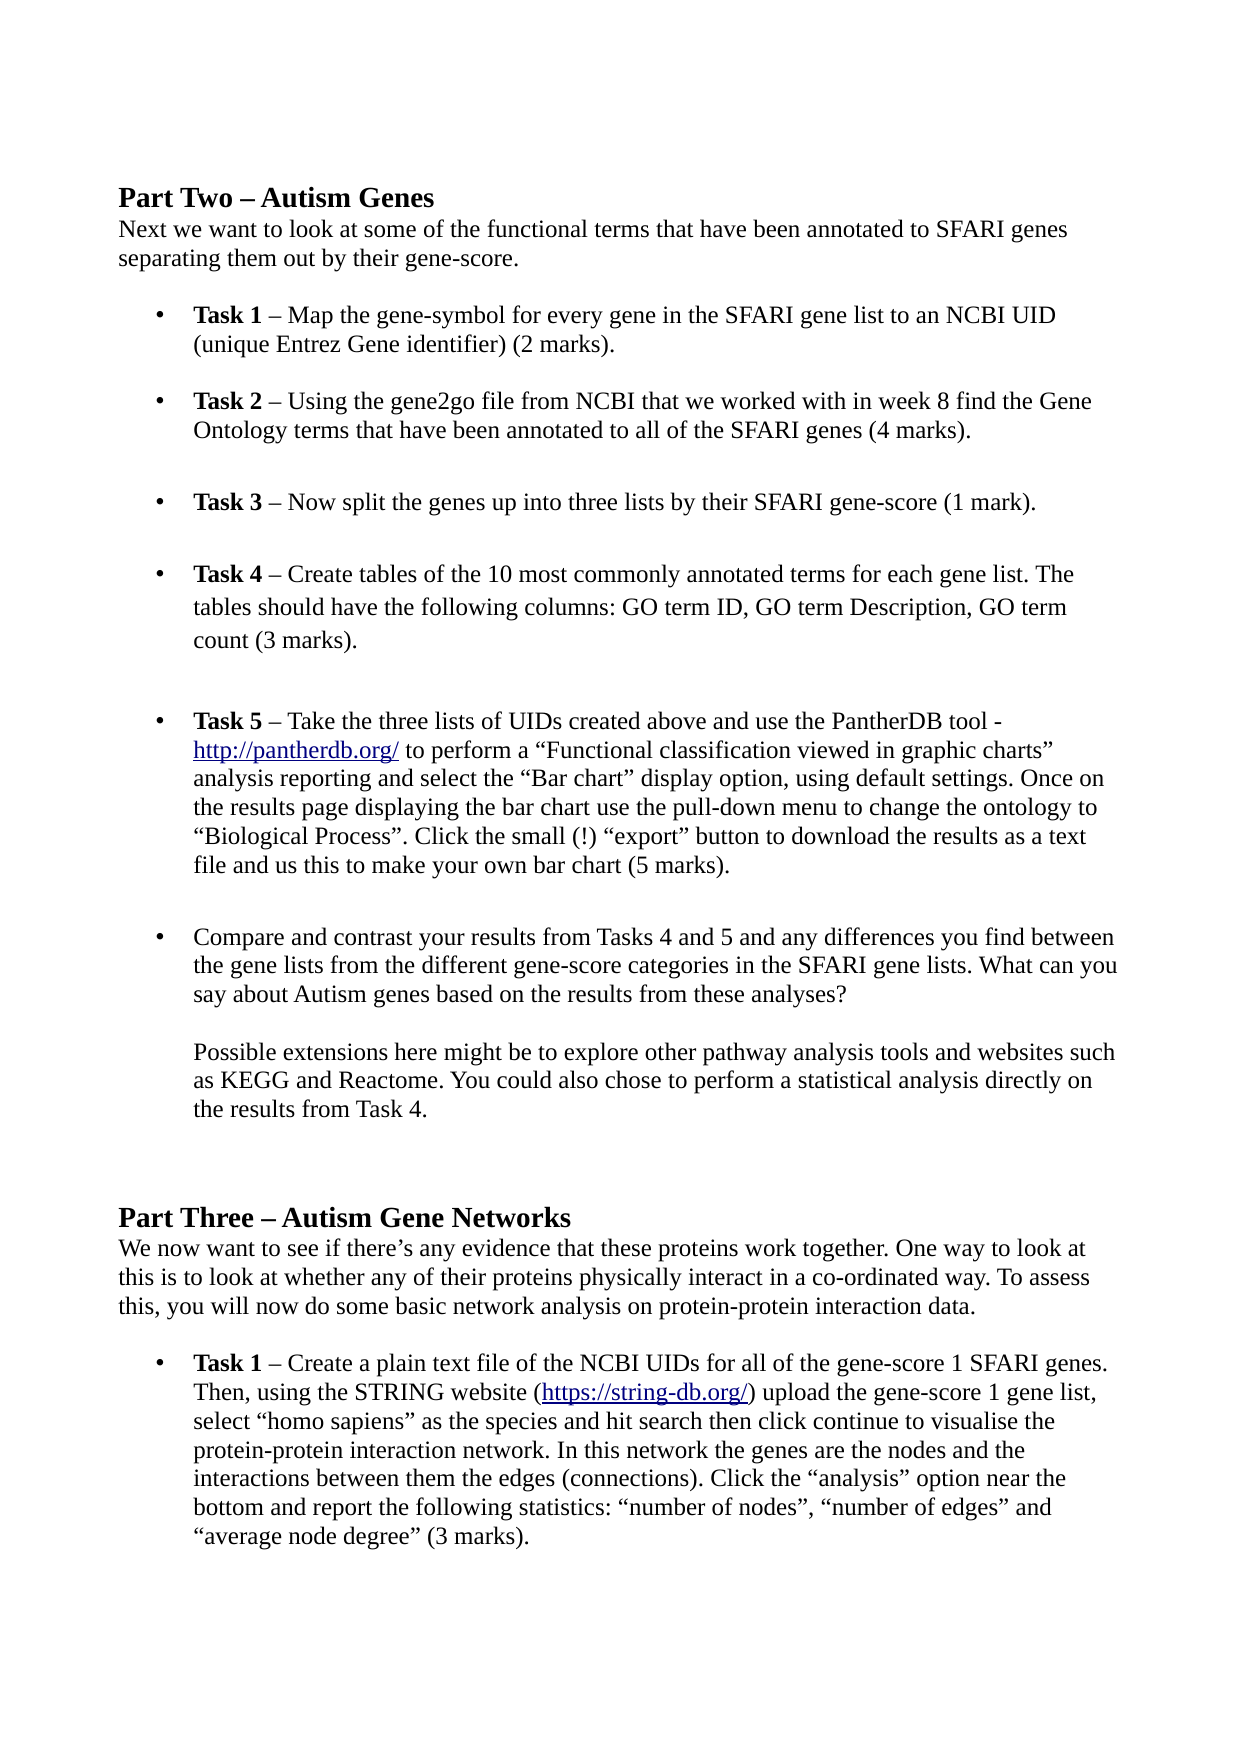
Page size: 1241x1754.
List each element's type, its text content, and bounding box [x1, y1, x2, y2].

list Task 4 – Create tables of the 10 most commonly annotated terms for each gene list. The tables should have the following columns: GO term ID, GO term Description, GO term count (3 marks). [156, 559, 1122, 687]
list Task 3 – Now split the genes up into three lists by their SFARI gene-score (1 mark). [156, 487, 1122, 545]
list Compare and contrast your results from Tasks 4 and 5 and any differences you find between the gene lists from the different gene-score categories in the SFARI gene lists. What can you say about Autism genes based on the results from these analyses? Possible extensions here might be to explore other pathway analysis tools and websites such as KEGG and Reactome. You could also chose to perform a statistical analysis directly on the results from Task 4. [156, 922, 1122, 1185]
text Part Two – Autism Genes Next we want to look at some of the functional terms that have been annotated to SFARI genes separating them out by their gene-score. [118, 180, 1122, 300]
list Task 5 – Take the three lists of UIDs created above and use the PantherDB tool - http://pantherdb.org/ to perform a “Functional classification viewed in graphic charts” analysis reporting and select the “Bar chart” display option, using default settings. Once on the results page displaying the bar chart use the pull-down menu to change the ontology to “Biological Process”. Click the small (!) “export” button to download the results as a text file and us this to make your own bar chart (5 marks). [156, 706, 1122, 907]
list Task 1 – Map the gene-symbol for every gene in the SFARI gene list to an NCBI UID (unique Entrez Gene identifier) (2 marks). [156, 300, 1122, 386]
list [156, 118, 1122, 180]
text Part Three – Autism Gene Networks [118, 1200, 1122, 1233]
text We now want to see if there’s any evidence that these proteins work together. One way to look at this is to look at whether any of their proteins physically interact in a co-ordinated way. To assess this, you will now do some basic network analysis on protein-protein interaction data. [118, 1233, 1122, 1348]
list Task 2 – Using the gene2go file from NCBI that we worked with in week 8 find the Gene Ontology terms that have been annotated to all of the SFARI genes (4 marks). [156, 386, 1122, 473]
list Task 1 – Create a plain text file of the NCBI UIDs for all of the gene-score 1 SFARI genes. Then, using the STRING website (https://string-db.org/) upload the gene-score 1 gene list, select “homo sapiens” as the species and hit search then click continue to visualise the protein-protein interaction network. In this network the genes are the nodes and the interactions between them the edges (connections). Click the “analysis” option near the bottom and report the following statistics: “number of nodes”, “number of edges” and “average node degree” (3 marks). [156, 1348, 1122, 1578]
